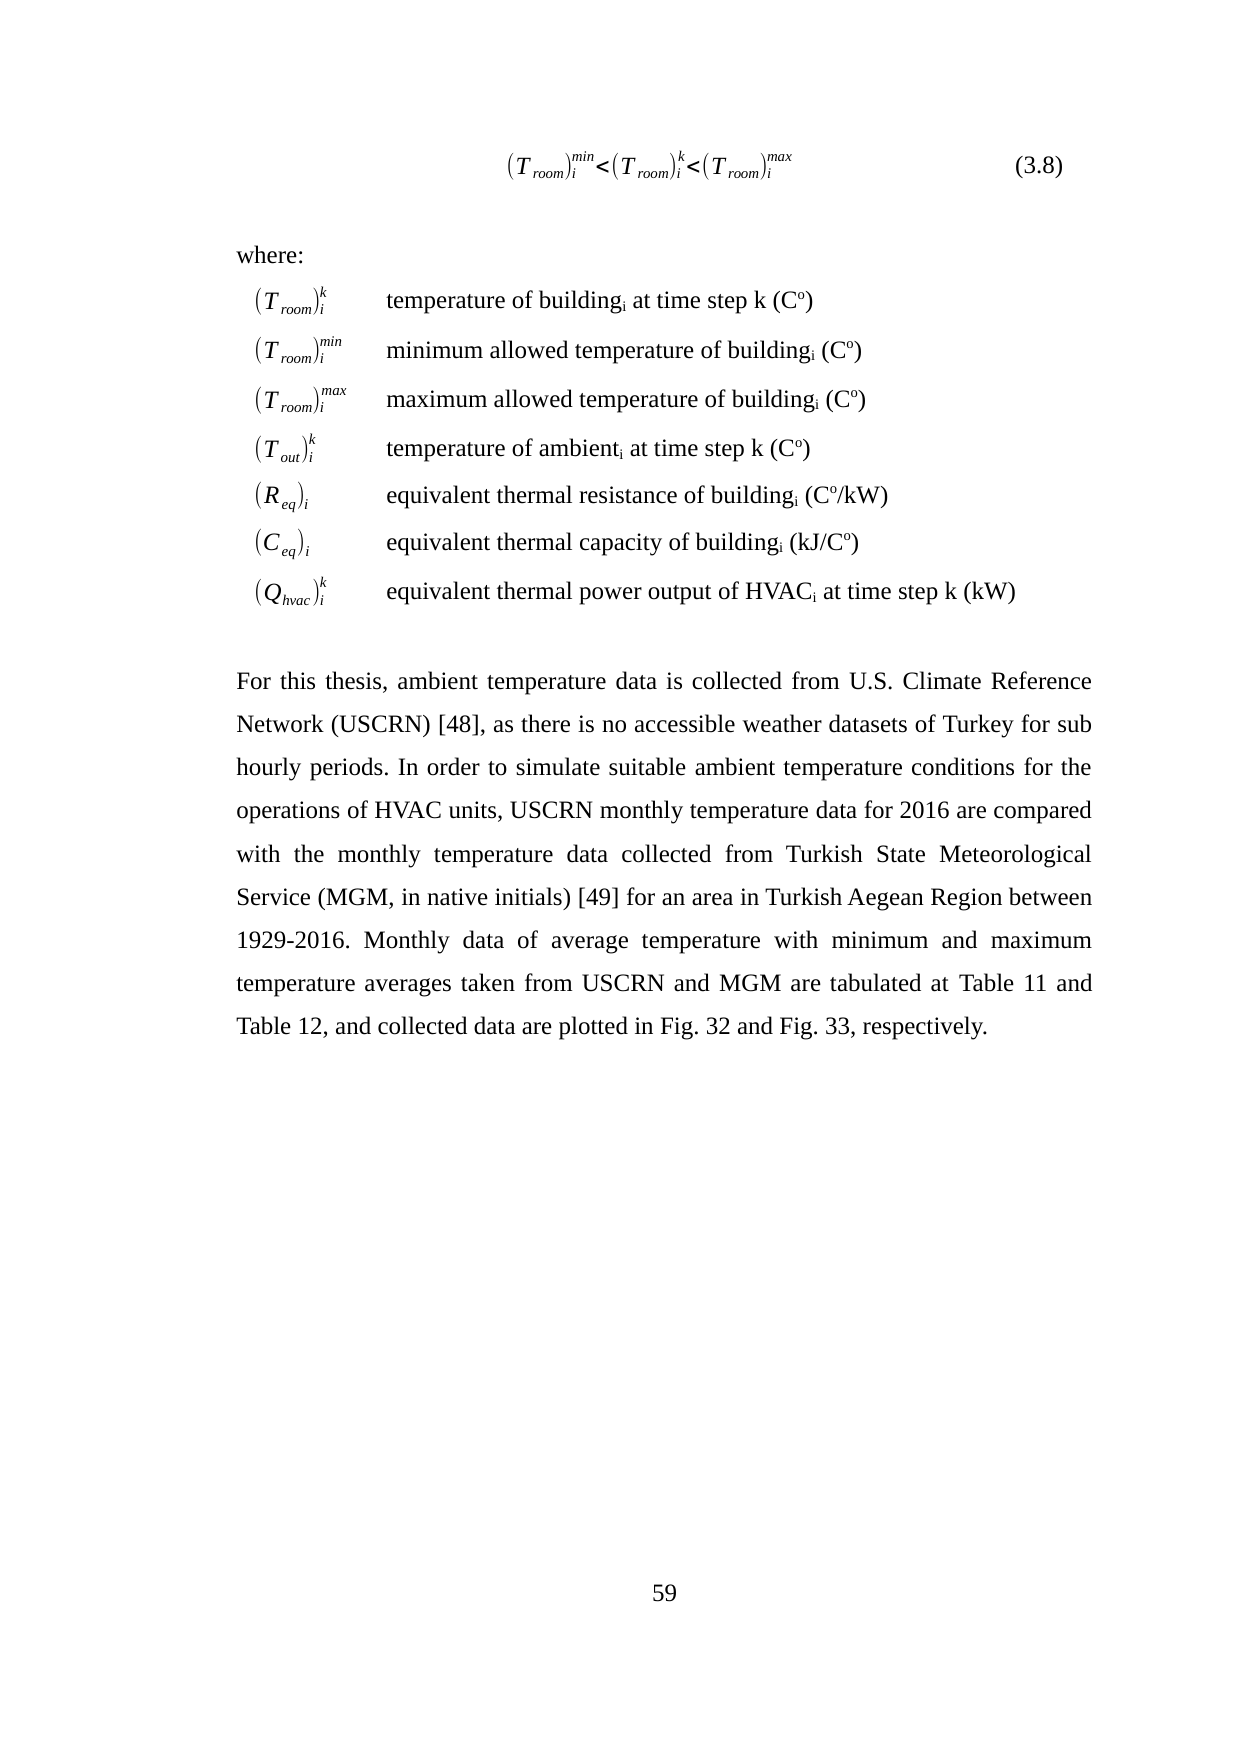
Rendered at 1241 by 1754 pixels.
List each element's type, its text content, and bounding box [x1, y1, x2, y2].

text temperature of buildingi at time step k (Co) [236, 283, 1093, 318]
text For this thesis, ambient temperature data is collected from U.S. Climate Reference Network (USCRN) [48], as there is no accessible weather datasets of Turkey for sub hourly periods. In order to simulate suitable ambient temperature conditions for the operations of HVAC units, USCRN monthly temperature data for 2016 are compared with the monthly temperature data collected from Turkish State Meteorological Service (MGM, in native initials) [49] for an area in Turkish Aegean Region between 1929-2016. Monthly data of average temperature with minimum and maximum temperature averages taken from USCRN and MGM are tabulated at Table 11 and Table 12, and collected data are plotted in Fig. 32 and Fig. 33, respectively. [236, 666, 1093, 1040]
text equivalent thermal capacity of buildingi (kJ/Co) [236, 527, 1093, 559]
text where: [236, 240, 1093, 269]
text (3.8) [236, 148, 1093, 182]
text equivalent thermal resistance of buildingi (Co/kW) [236, 480, 1093, 513]
text maximum allowed temperature of buildingi (Co) [236, 382, 1093, 417]
text temperature of ambienti at time step k (Co) [236, 431, 1093, 466]
text minimum allowed temperature of buildingi (Co) [236, 332, 1093, 367]
text equivalent thermal power output of HVACi at time step k (kW) [236, 574, 1093, 609]
